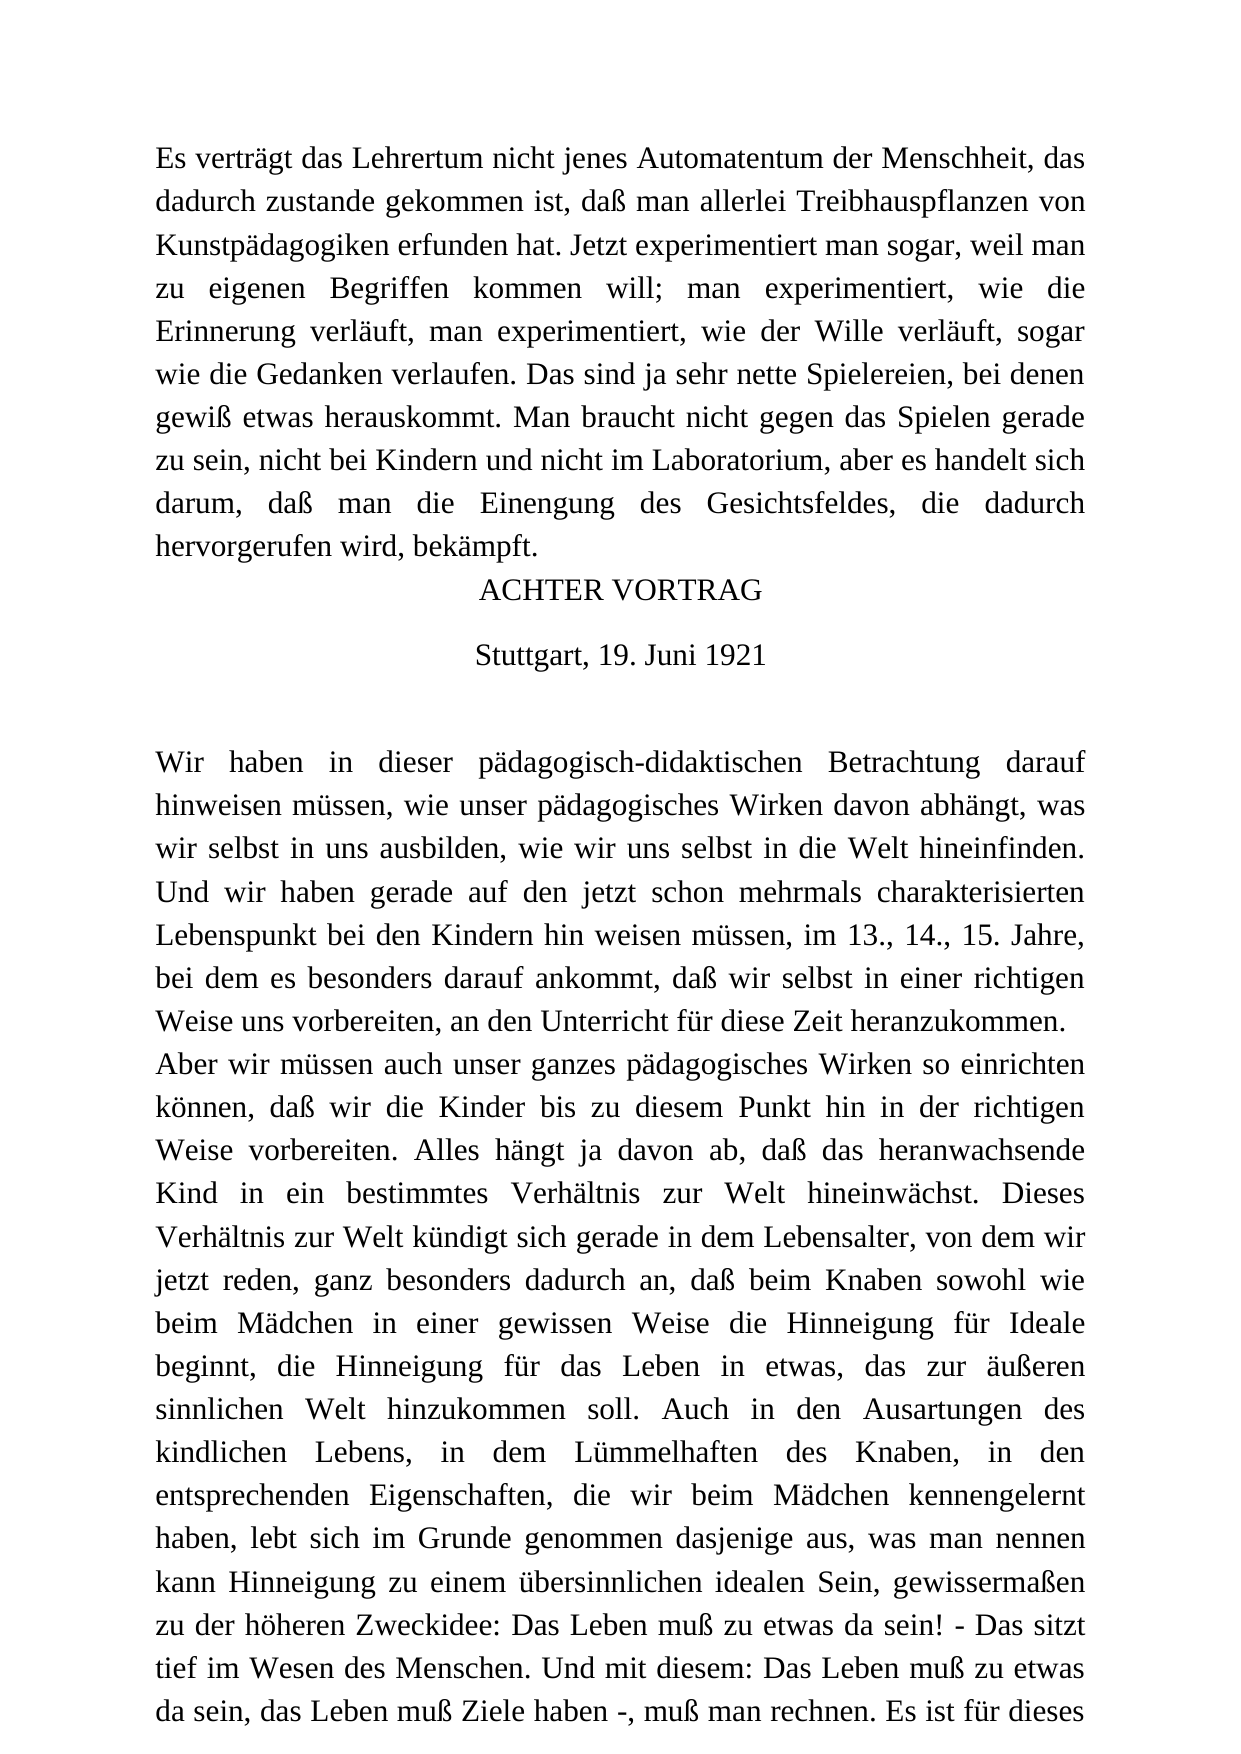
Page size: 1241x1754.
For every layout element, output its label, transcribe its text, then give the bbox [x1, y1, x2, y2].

text Wir haben in dieser pädagogisch-didaktischen Betrachtung darauf hinweisen müssen, wie unser pädagogisches Wirken davon abhängt, was wir selbst in uns ausbilden, wie wir uns selbst in die Welt hineinfinden. Und wir haben gerade auf den jetzt schon mehrmals charakterisierten Lebenspunkt bei den Kindern hin weisen müssen, im 13., 14., 15. Jahre, bei dem es besonders darauf ankommt, daß wir selbst in einer richtigen Weise uns vorbereiten, an den Unterricht für diese Zeit heranzukommen. [155, 743, 1086, 1038]
text Aber wir müssen auch unser ganzes pädagogisches Wirken so einrichten können, daß wir die Kinder bis zu diesem Punkt hin in der richtigen Weise vorbereiten. Alles hängt ja davon ab, daß das heranwachsende Kind in ein bestimmtes Verhältnis zur Welt hineinwächst. Dieses Verhältnis zur Welt kündigt sich gerade in dem Lebensalter, von dem wir jetzt reden, ganz besonders dadurch an, daß beim Knaben sowohl wie beim Mädchen in einer gewissen Weise die Hinneigung für Ideale beginnt, die Hinneigung für das Leben in etwas, das zur äußeren sinnlichen Welt hinzukommen soll. Auch in den Ausartungen des kindlichen Lebens, in dem Lümmelhaften des Knaben, in den entsprechenden Eigenschaften, die wir beim Mädchen kennengelernt haben, lebt sich im Grunde genommen dasjenige aus, was man nennen kann Hinneigung zu einem übersinnlichen idealen Sein, gewissermaßen zu der höheren Zweckidee: Das Leben muß zu etwas da sein! - Das sitzt tief im Wesen des Menschen. Und mit diesem: Das Leben muß zu etwas da sein, das Leben muß Ziele haben -, muß man rechnen. Es ist für dieses [155, 1045, 1086, 1728]
subtitle ACHTER VORTRAG [155, 571, 1086, 607]
text Stuttgart, 19. Juni 1921 [155, 636, 1086, 672]
text Es verträgt das Lehrertum nicht jenes Automatentum der Menschheit, das dadurch zustande gekommen ist, daß man allerlei Treibhauspflanzen von Kunstpädagogiken erfunden hat. Jetzt experimentiert man sogar, weil man zu eigenen Begriffen kommen will; man experimentiert, wie die Erinnerung verläuft, man experimentiert, wie der Wille verläuft, sogar wie die Gedanken verlaufen. Das sind ja sehr nette Spielereien, bei denen gewiß etwas herauskommt. Man braucht nicht gegen das Spielen gerade zu sein, nicht bei Kindern und nicht im Laboratorium, aber es handelt sich darum, daß man die Einengung des Gesichtsfeldes, die dadurch hervorgerufen wird, bekämpft. [155, 139, 1086, 563]
